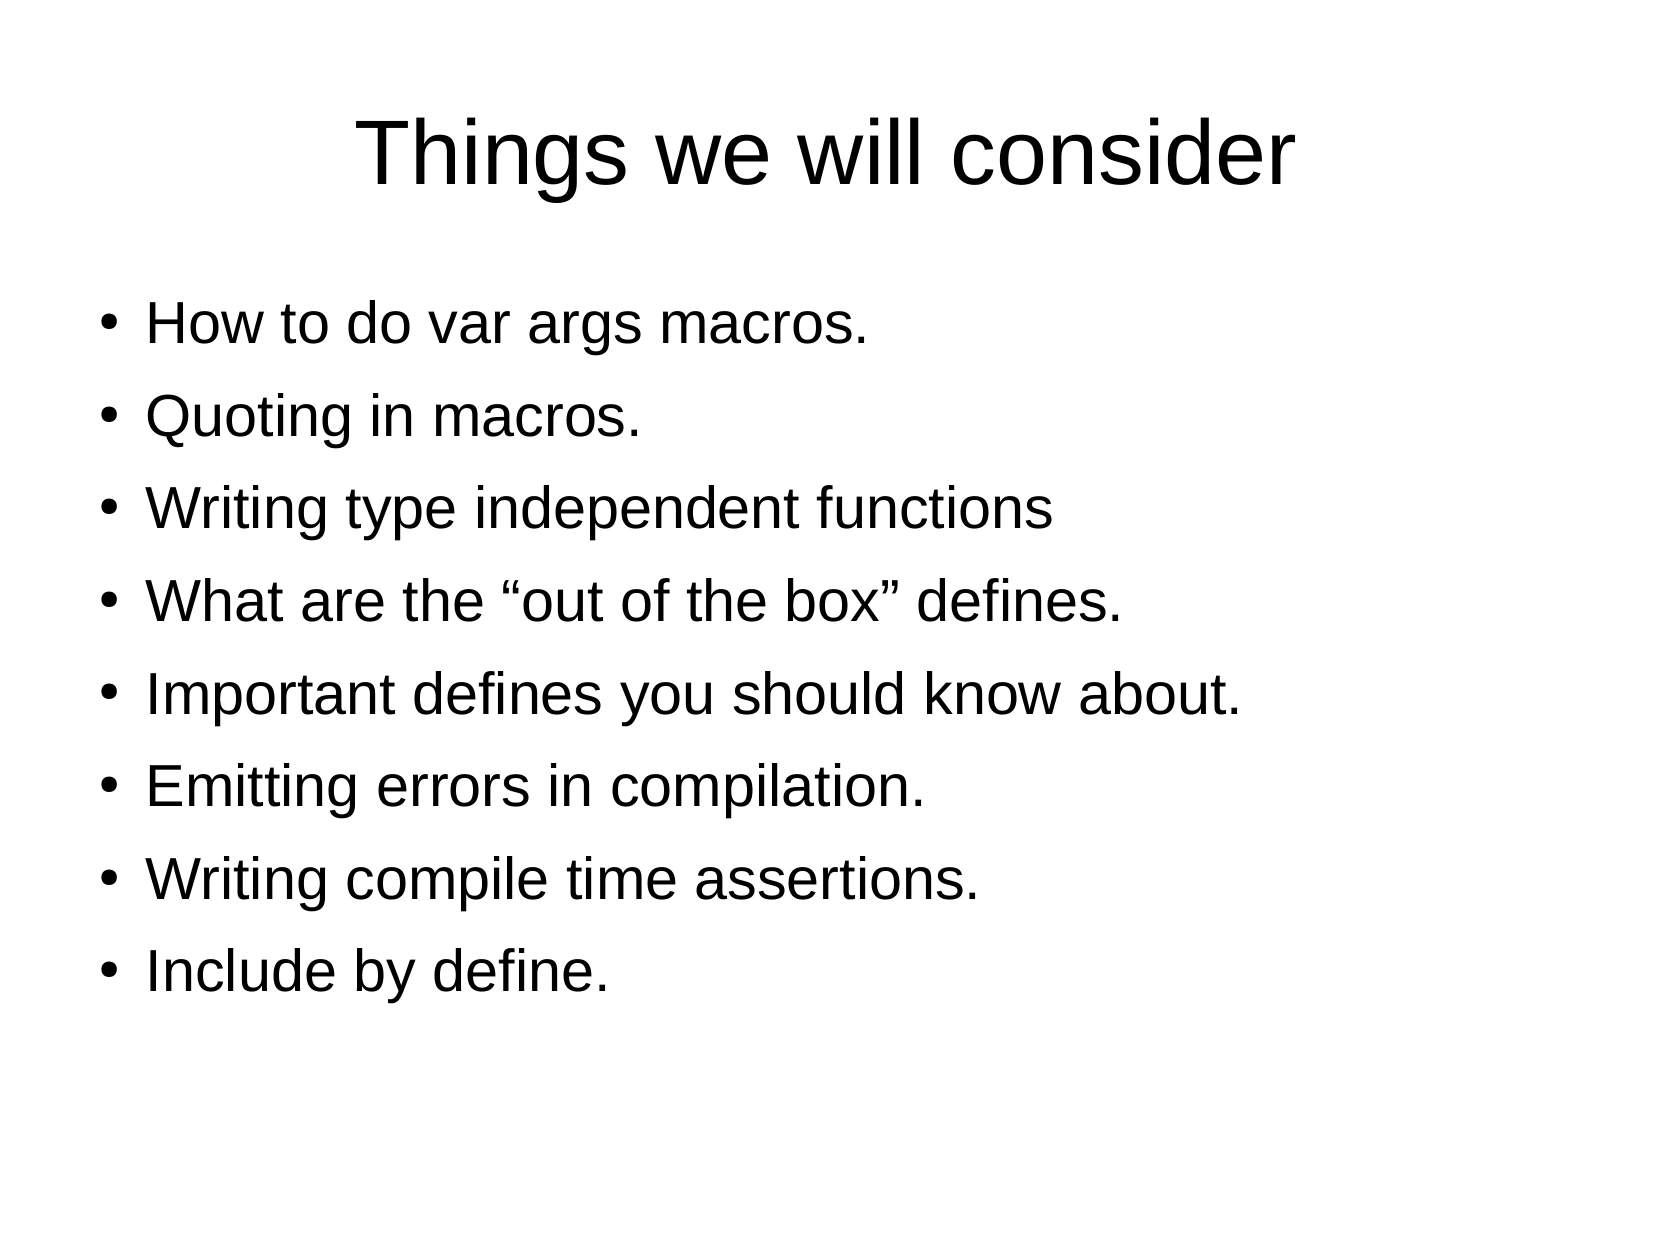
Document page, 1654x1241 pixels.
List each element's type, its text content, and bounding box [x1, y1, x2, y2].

list How to do var args macros. Quoting in macros. Writing type independent functions What are the “out of the box” defines. Important defines you should know about. Emitting errors in compilation. Writing compile time assertions. Include by define. [82, 290, 1571, 1010]
title Things we will consider [82, 49, 1571, 257]
